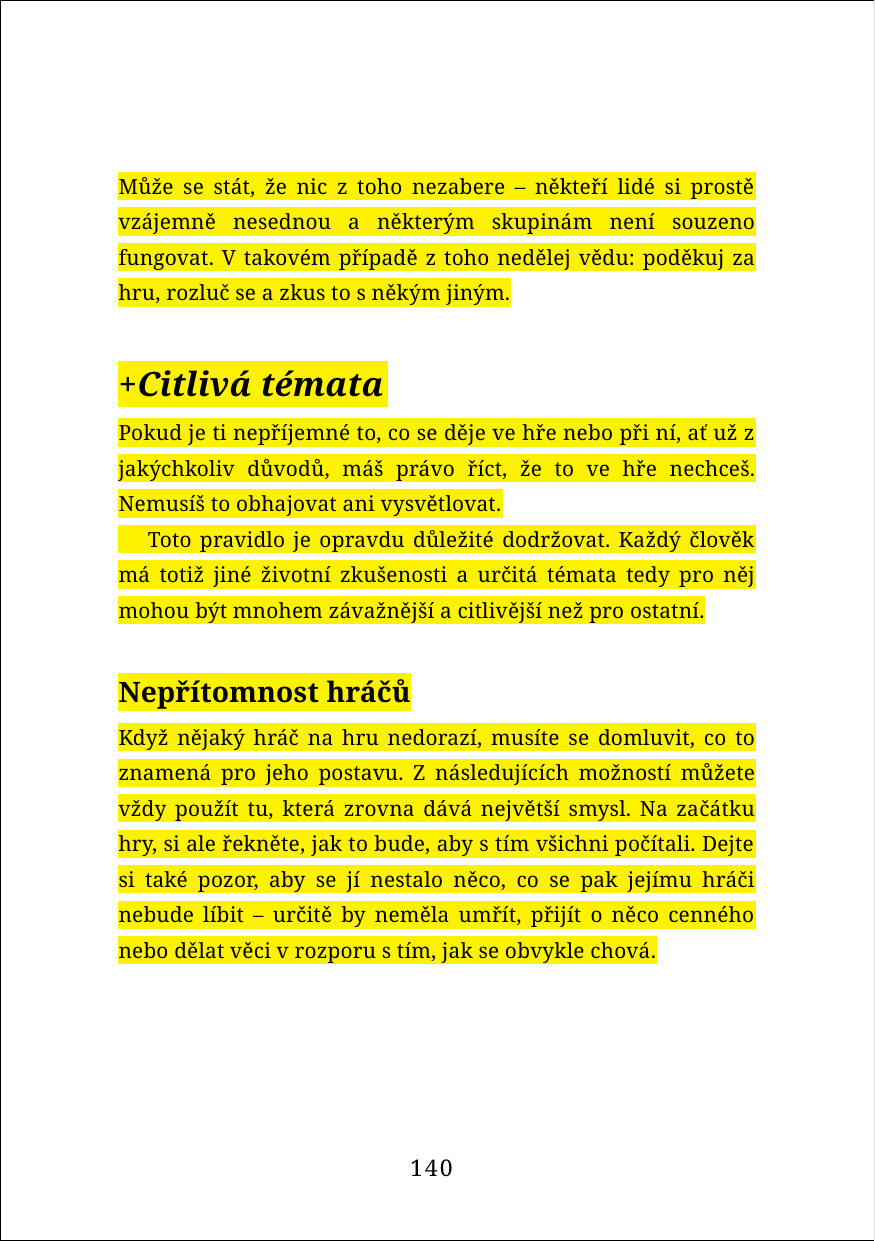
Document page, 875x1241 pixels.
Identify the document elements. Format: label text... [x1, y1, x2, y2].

text Když nějaký hráč na hru nedorazí, musíte se domluvit, co to znamená pro jeho postavu. Z následujících možností můžete vždy použít tu, která zrovna dává největší smysl. Na začátku hry, si ale řekněte, jak to bude, aby s tím všichni počítali. Dejte si také pozor, aby se jí nestalo něco, co se pak jejímu hráči nebude líbit – určitě by neměla umřít, přijít o něco cenného nebo dělat věci v rozporu s tím, jak se obvykle chová. [118, 723, 756, 964]
subtitle Nepřítomnost hráčů [118, 673, 756, 711]
subtitle +Citlivá témata [118, 361, 756, 407]
text Může se stát, že nic z toho nezabere – někteří lidé si prostě vzájemně nesednou a některým skupinám není souzeno fungovat. V takovém případě z toho nedělej vědu: poděkuj za hru, rozluč se a zkus to s někým jiným. [118, 172, 756, 307]
text Pokud je ti nepříjemné to, co se děje ve hře nebo při ní, ať už z jakýchkoliv důvodů, máš právo říct, že to ve hře nechceš. Nemusíš to obhajovat ani vysvětlovat. Toto pravidlo je opravdu důležité dodržovat. Každý člověk má totiž jiné životní zkušenosti a určitá témata tedy pro něj mohou být mnohem závažnější a citlivější než pro ostatní. [118, 418, 756, 624]
